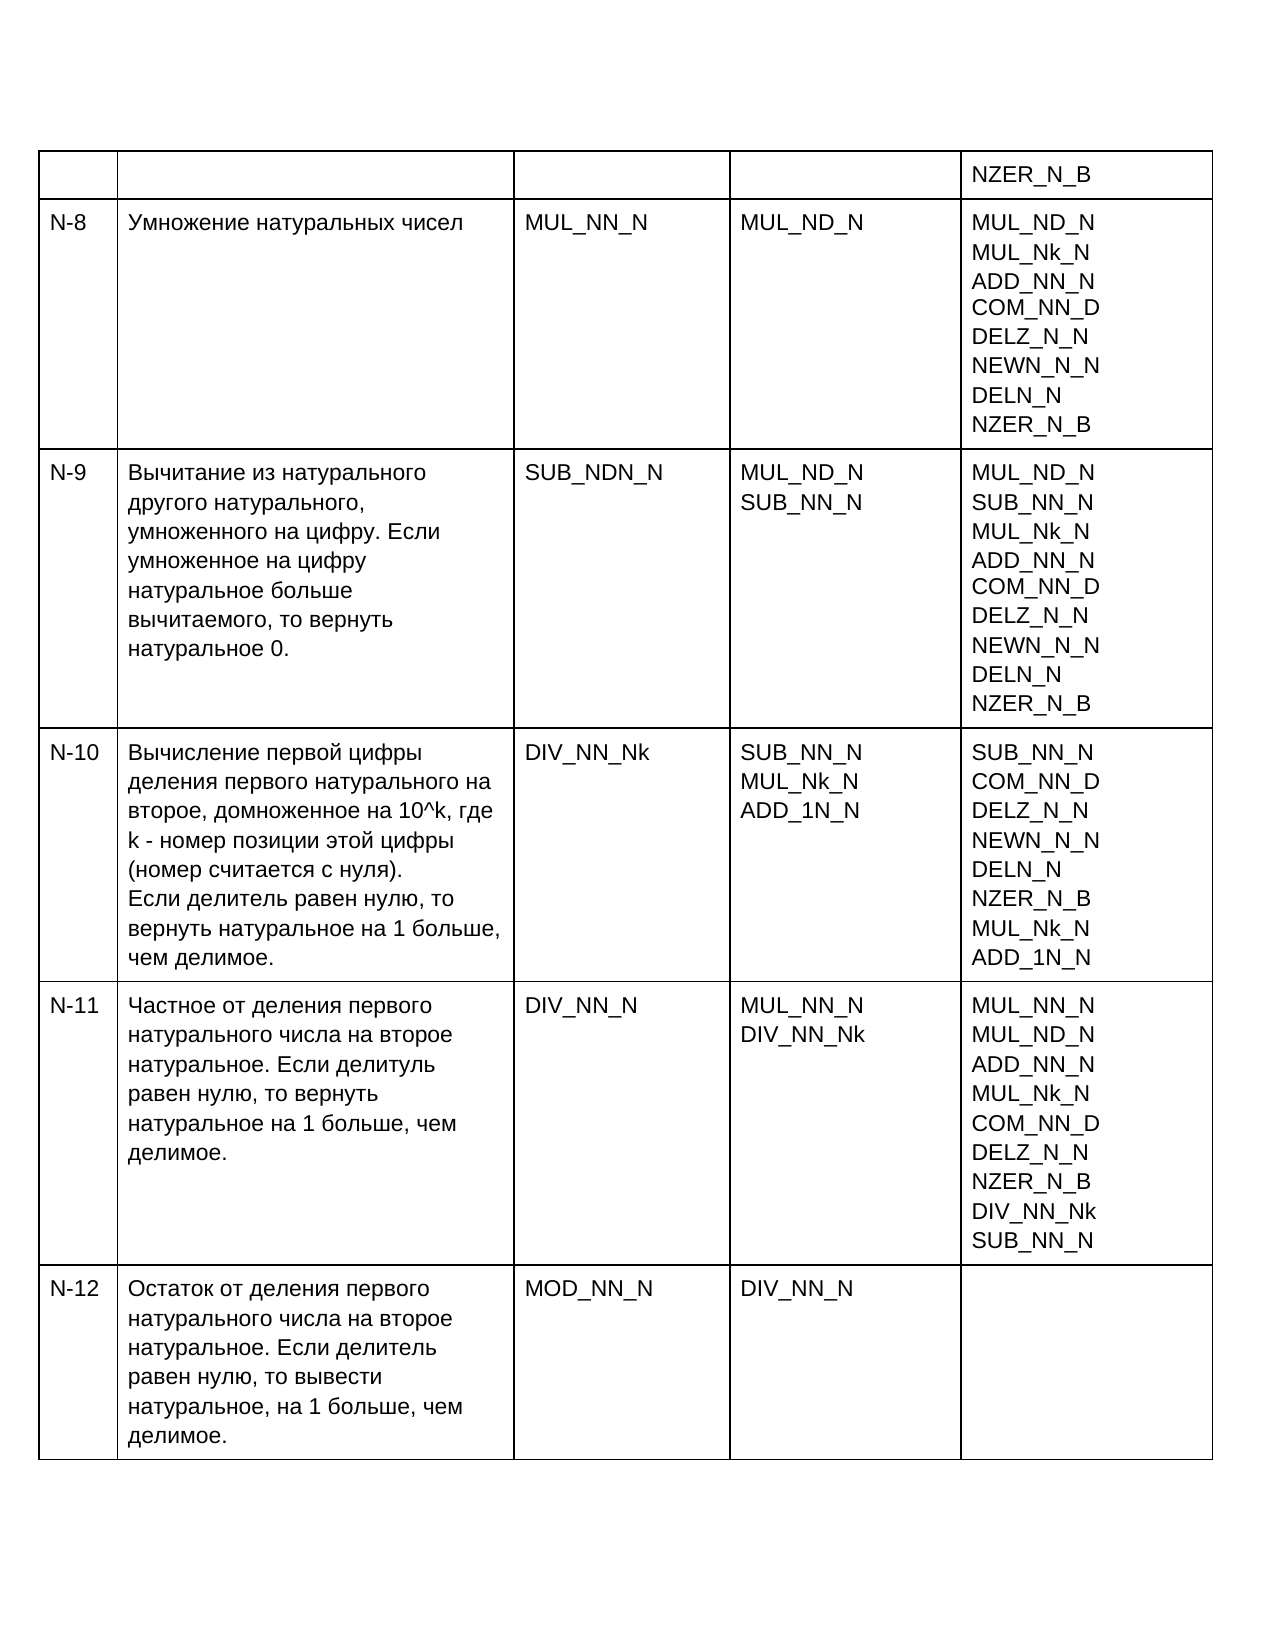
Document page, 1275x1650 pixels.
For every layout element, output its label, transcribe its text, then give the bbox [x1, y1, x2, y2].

table_cell [731, 152, 960, 198]
table_cell MUL_NN_N [515, 200, 729, 448]
table_cell SUB_NN_N MUL_Nk_N ADD_1N_N [731, 729, 960, 981]
table_cell MUL_ND_N [731, 200, 960, 448]
table_cell MUL_NN_N MUL_ND_N ADD_NN_N MUL_Nk_N COM_NN_D DELZ_N_N NZER_N_B DIV_NN_Nk SUB_NN_N [962, 982, 1212, 1264]
table_cell N-9 [40, 450, 117, 727]
table_cell MUL_NN_N DIV_NN_Nk [731, 982, 960, 1264]
table_cell SUB_NDN_N [515, 450, 729, 727]
table_cell [118, 152, 513, 198]
table_cell MUL_ND_N SUB_NN_N [731, 450, 960, 727]
table_cell MOD_NN_N [515, 1266, 729, 1459]
table_cell Частное от деления первого натурального числа на второе натуральное. Если делитуль равен нулю, то вернуть натуральное на 1 больше, чем делимое. [118, 982, 513, 1264]
table_cell SUB_NN_N COM_NN_D DELZ_N_N NEWN_N_N DELN_N NZER_N_B MUL_Nk_N ADD_1N_N [962, 729, 1212, 981]
table_cell [515, 152, 729, 198]
table_cell Остаток от деления первого натурального числа на второе натуральное. Если делитель равен нулю, то вывести натуральное, на 1 больше, чем делимое. [118, 1266, 513, 1459]
table_cell Вычисление первой цифры деления первого натурального на второе, домноженное на 10^k, где k - номер позиции этой цифры (номер считается с нуля). Если делитель равен нулю, то вернуть натуральное на 1 больше, чем делимое. [118, 729, 513, 981]
table_cell NZER_N_B [962, 152, 1212, 198]
table_cell N-11 [40, 982, 117, 1264]
table_cell MUL_ND_N SUB_NN_N MUL_Nk_N ADD_NN_N COM_NN_D DELZ_N_N NEWN_N_N DELN_N NZER_N_B [962, 450, 1212, 727]
table_cell N-10 [40, 729, 117, 981]
table_cell Умножение натуральных чисел [118, 200, 513, 448]
table_cell N-12 [40, 1266, 117, 1459]
table_cell [962, 1266, 1212, 1459]
table_cell DIV_NN_Nk [515, 729, 729, 981]
table_cell Вычитание из натурального другого натурального, умноженного на цифру. Если умноженное на цифру натуральное больше вычитаемого, то вернуть натуральное 0. [118, 450, 513, 727]
table_cell DIV_NN_N [731, 1266, 960, 1459]
table_cell MUL_ND_N MUL_Nk_N ADD_NN_N COM_NN_D DELZ_N_N NEWN_N_N DELN_N NZER_N_B [962, 200, 1212, 448]
table_cell DIV_NN_N [515, 982, 729, 1264]
table_cell [40, 152, 117, 198]
table_cell N-8 [40, 200, 117, 448]
